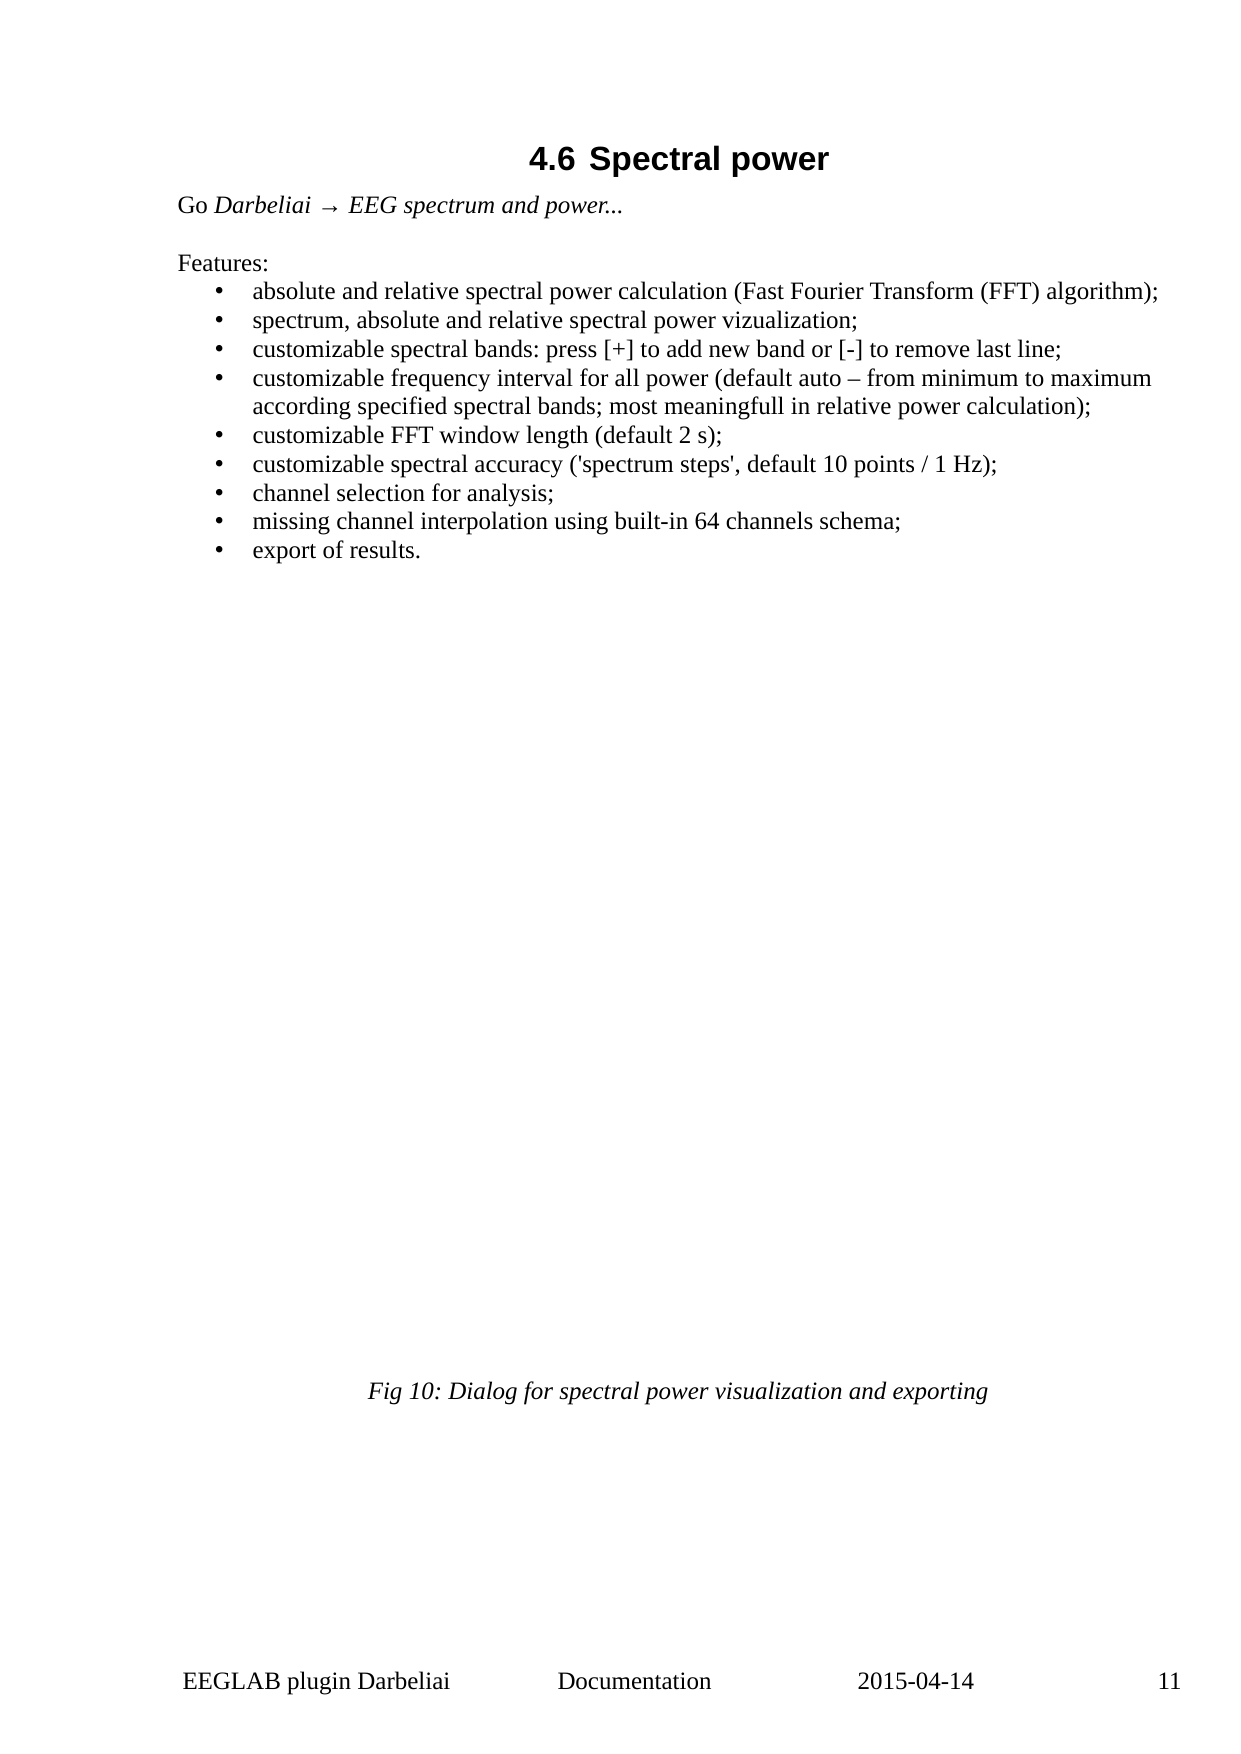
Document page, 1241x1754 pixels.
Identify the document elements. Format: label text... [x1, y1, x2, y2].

text Fig 10: Dialog for spectral power visualization and exporting [177, 605, 1181, 1405]
list export of results. [215, 535, 1181, 564]
list customizable frequency interval for all power (default auto – from minimum to maximum according specified spectral bands; most meaningfull in relative power calculation); [215, 363, 1181, 420]
list spectrum, absolute and relative spectral power vizualization; [215, 305, 1181, 334]
list absolute and relative spectral power calculation (Fast Fourier Transform (FFT) algorithm); [215, 276, 1181, 305]
list missing channel interpolation using built-in 64 channels schema; [215, 506, 1181, 535]
list channel selection for analysis; [215, 478, 1181, 506]
list customizable FFT window length (default 2 s); [215, 420, 1181, 449]
text Go Darbeliai → EEG spectrum and power... [177, 190, 1181, 219]
subtitle Spectral power [177, 139, 1181, 178]
text Features: [177, 248, 1181, 276]
list customizable spectral accuracy ('spectrum steps', default 10 points / 1 Hz); [215, 449, 1181, 478]
list customizable spectral bands: press [+] to add new band or [-] to remove last line; [215, 334, 1181, 363]
